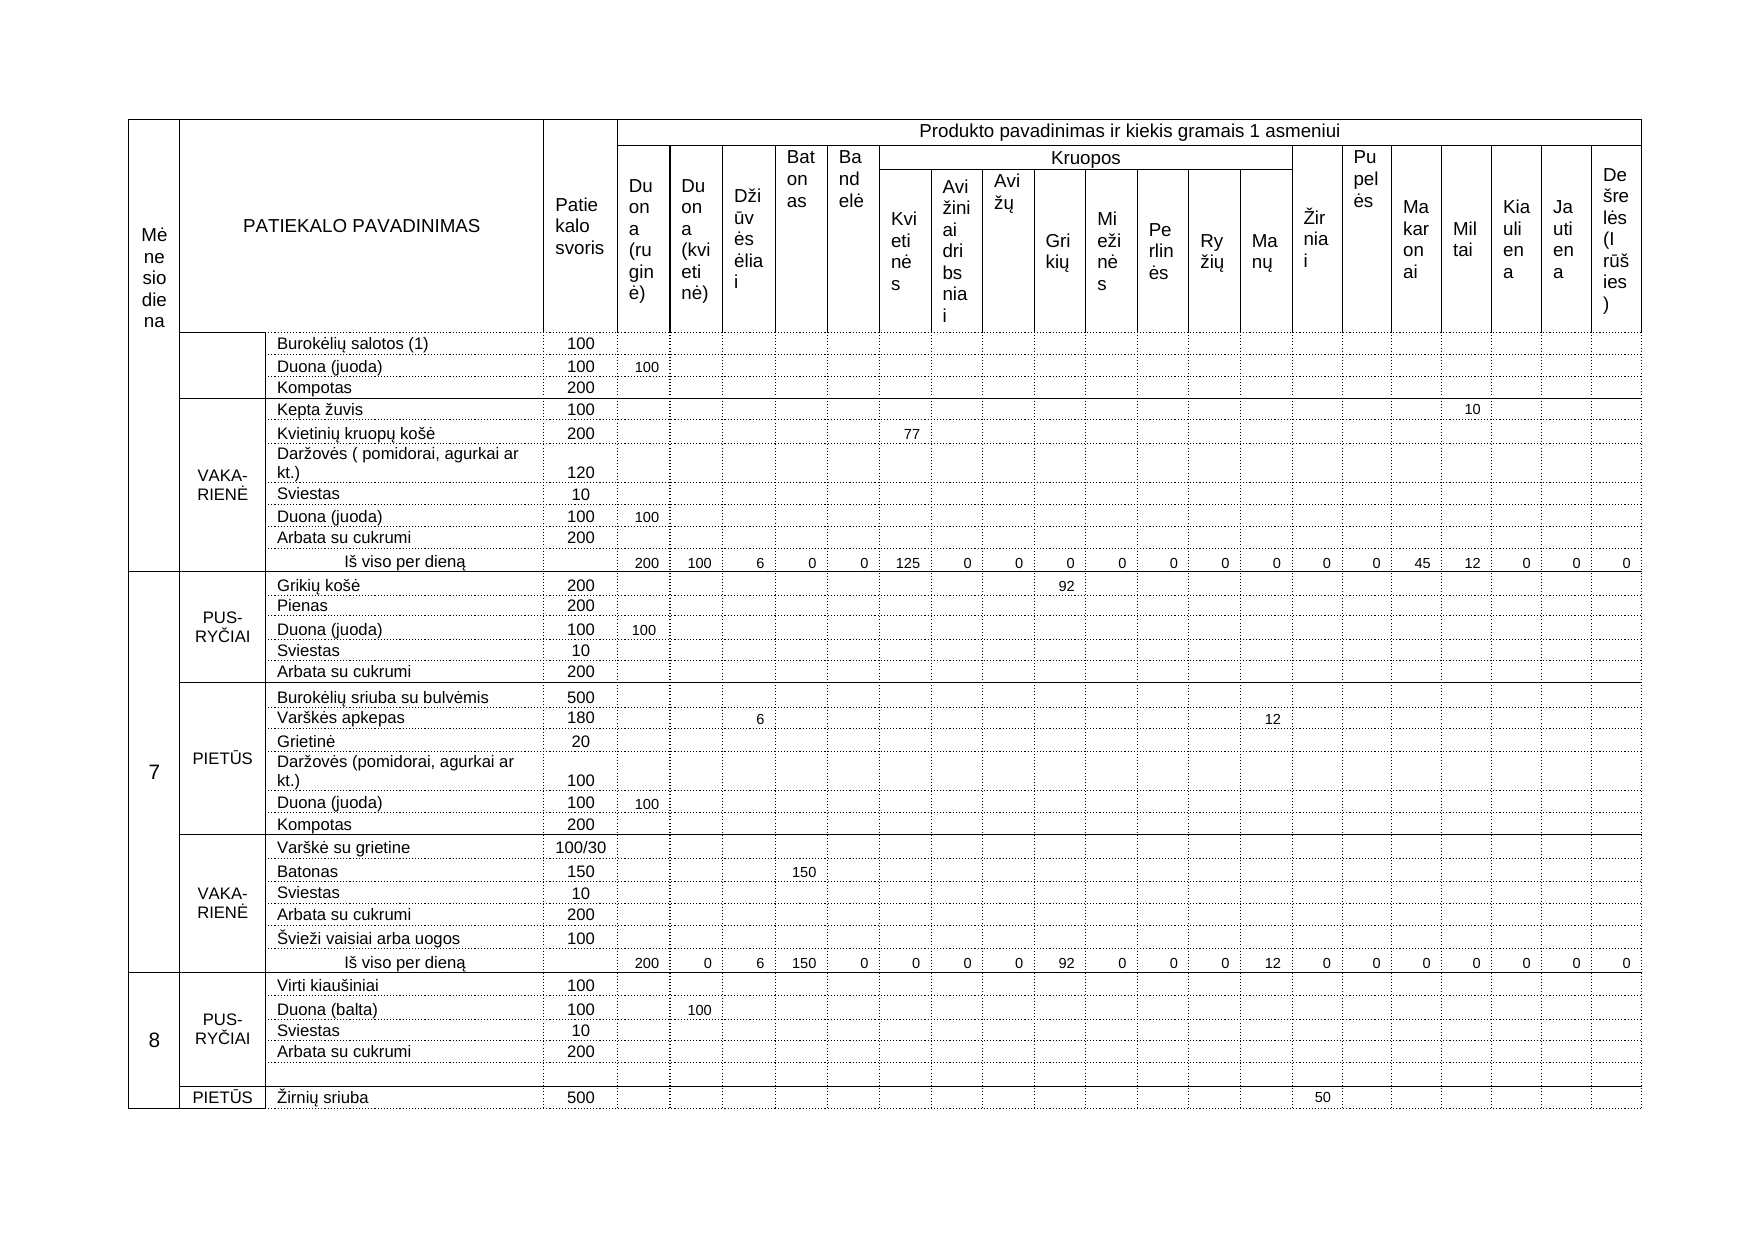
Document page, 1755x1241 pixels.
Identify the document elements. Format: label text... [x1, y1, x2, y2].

table_cell [1292, 973, 1342, 995]
table_cell [880, 995, 931, 1018]
table_cell 0 [1189, 948, 1240, 972]
table_cell 0 [1492, 548, 1542, 571]
table_cell [931, 881, 983, 903]
table_cell [723, 639, 775, 660]
table_cell [1492, 790, 1542, 812]
table_cell Ryžių [1189, 170, 1240, 332]
table_cell [1542, 660, 1592, 682]
table_cell Duona (ruginė) [618, 146, 669, 332]
table_cell Džiūvėsėliai [723, 146, 775, 332]
table_cell [670, 332, 723, 354]
table_cell [1542, 858, 1592, 881]
table_cell [618, 925, 670, 948]
table_cell [1292, 1040, 1342, 1062]
table_cell [1492, 812, 1542, 834]
table_cell [931, 639, 983, 660]
table_cell [1342, 660, 1392, 682]
table_cell [1189, 399, 1240, 419]
table_cell [1137, 790, 1189, 812]
table_cell [1292, 728, 1342, 751]
table_cell [1292, 595, 1342, 615]
table_cell [775, 526, 827, 548]
table_cell [828, 376, 879, 397]
table_cell [828, 707, 879, 727]
table_cell [1392, 973, 1442, 995]
table_cell [1086, 419, 1137, 443]
table_cell [1292, 419, 1342, 443]
table_cell [1086, 1062, 1137, 1086]
table_cell [1292, 1062, 1342, 1086]
table_cell [670, 683, 723, 707]
table_cell [931, 903, 983, 925]
table_cell [1392, 526, 1442, 548]
table_cell [723, 858, 775, 881]
table_cell Pupelės [1343, 146, 1391, 332]
table_cell [1492, 728, 1542, 751]
table_cell [828, 526, 879, 548]
table_cell [828, 419, 879, 443]
table_cell 10 [544, 639, 617, 660]
table_cell [931, 504, 983, 526]
table_cell [983, 1019, 1034, 1040]
table_cell 0 [931, 548, 983, 571]
table_cell [1492, 835, 1542, 857]
table_cell [1442, 354, 1492, 376]
table_cell [1034, 1040, 1086, 1062]
table_cell [1492, 660, 1542, 682]
table_cell [983, 835, 1034, 857]
table_cell [1034, 790, 1086, 812]
table_cell [544, 1062, 617, 1086]
table_cell [775, 683, 827, 707]
table_cell [828, 751, 879, 790]
table_cell Arbata su cukrumi [266, 903, 544, 925]
table_cell [1189, 881, 1240, 903]
table_cell 100 [618, 504, 670, 526]
table_cell [775, 376, 827, 397]
table_cell [1592, 572, 1642, 595]
table_cell [1542, 995, 1592, 1018]
table_cell [1442, 1087, 1492, 1107]
table_cell [1034, 812, 1086, 834]
table_cell [931, 1019, 983, 1040]
table_cell [1492, 925, 1542, 948]
table_cell [1392, 751, 1442, 790]
table_cell [1592, 751, 1642, 790]
table_cell [931, 443, 983, 482]
table_cell [828, 615, 879, 638]
table_cell Jautiena [1542, 146, 1591, 332]
table_cell [1137, 526, 1189, 548]
table_cell [1137, 1087, 1189, 1107]
table_cell [1392, 443, 1442, 482]
table_cell [775, 419, 827, 443]
table_cell VAKA- RIENĖ [180, 835, 265, 972]
table_cell [1292, 858, 1342, 881]
table_cell 12 [1240, 707, 1292, 727]
table_cell [775, 835, 827, 857]
table_cell [1342, 707, 1392, 727]
table_cell [880, 639, 931, 660]
table_cell [1542, 925, 1592, 948]
table_cell [1189, 683, 1240, 707]
table_cell [1542, 812, 1592, 834]
table_cell PIETŪS [180, 683, 265, 834]
table_cell [1442, 1062, 1492, 1086]
table_cell 92 [1034, 572, 1086, 595]
table_cell [1086, 1040, 1137, 1062]
table_cell [544, 948, 617, 972]
table_cell [1292, 925, 1342, 948]
table_cell [1086, 858, 1137, 881]
table_cell [983, 1062, 1034, 1086]
table_cell [931, 728, 983, 751]
table_cell [1240, 683, 1292, 707]
table_cell [1292, 376, 1342, 397]
table_cell 200 [544, 376, 617, 397]
table_cell [1592, 1019, 1642, 1040]
table_cell [1392, 419, 1442, 443]
table_cell [1442, 419, 1492, 443]
table_cell [618, 660, 670, 682]
table_cell [1592, 639, 1642, 660]
table_cell [880, 858, 931, 881]
table_cell [670, 504, 723, 526]
table_cell [1240, 639, 1292, 660]
table_cell [1492, 482, 1542, 504]
table_cell [1342, 639, 1392, 660]
table_cell [1137, 812, 1189, 834]
table_cell [1592, 973, 1642, 995]
table_cell [1240, 995, 1292, 1018]
table_cell [723, 419, 775, 443]
table_cell 0 [1292, 548, 1342, 571]
table_cell 0 [1592, 548, 1642, 571]
table_cell [828, 790, 879, 812]
table_cell [1542, 973, 1592, 995]
table_cell [1137, 332, 1189, 354]
table_cell 100 [618, 354, 670, 376]
table_cell [1240, 1019, 1292, 1040]
table_cell Daržovės (pomidorai, agurkai ar kt.) [266, 751, 544, 790]
table_cell [1592, 995, 1642, 1018]
table_cell Kepta žuvis [266, 399, 544, 419]
table_cell [983, 660, 1034, 682]
table_cell Grikių [1035, 170, 1085, 332]
table_cell [983, 482, 1034, 504]
table_cell [1342, 419, 1392, 443]
table_cell [1392, 482, 1442, 504]
table_cell [670, 399, 723, 419]
table_cell [1034, 504, 1086, 526]
table_cell [775, 881, 827, 903]
table_cell [1137, 595, 1189, 615]
table_cell [931, 925, 983, 948]
table_cell [775, 1040, 827, 1062]
table_cell [1592, 835, 1642, 857]
table_cell [1137, 728, 1189, 751]
table_cell [618, 858, 670, 881]
table_cell 200 [544, 903, 617, 925]
table_cell [723, 615, 775, 638]
table_cell 100 [670, 548, 723, 571]
table_cell [1392, 707, 1442, 727]
table_cell [1189, 526, 1240, 548]
table_cell [670, 973, 723, 995]
table_cell [880, 812, 931, 834]
table_cell [828, 858, 879, 881]
table_cell Žirnių sriuba [266, 1087, 544, 1107]
table_cell [880, 526, 931, 548]
table_cell [618, 332, 670, 354]
table_cell [670, 925, 723, 948]
table_cell [775, 1062, 827, 1086]
table_cell [1240, 1062, 1292, 1086]
table_cell 200 [544, 1040, 617, 1062]
table_cell [828, 399, 879, 419]
table_cell [1240, 376, 1292, 397]
table_cell [1189, 751, 1240, 790]
table_cell [723, 973, 775, 995]
table_cell [618, 903, 670, 925]
table_cell [1240, 526, 1292, 548]
table_cell 100 [618, 615, 670, 638]
table_cell 12 [1442, 548, 1492, 571]
table_cell [1492, 707, 1542, 727]
table_cell [1392, 660, 1442, 682]
table_cell 100 [544, 925, 617, 948]
table_cell [775, 660, 827, 682]
table_cell 0 [828, 948, 879, 972]
table_cell [618, 812, 670, 834]
table_cell [983, 1040, 1034, 1062]
table_cell [1542, 332, 1592, 354]
table_cell [1592, 419, 1642, 443]
table_cell [618, 1062, 670, 1086]
table_cell [1034, 995, 1086, 1018]
table_cell [1342, 1019, 1392, 1040]
table_cell [670, 903, 723, 925]
table_cell [1137, 443, 1189, 482]
table_cell [1442, 903, 1492, 925]
table_cell [880, 751, 931, 790]
table_cell 0 [1342, 548, 1392, 571]
table_cell [1137, 683, 1189, 707]
table_cell [1342, 973, 1392, 995]
table_cell [1034, 443, 1086, 482]
table_cell [775, 354, 827, 376]
table_cell 0 [1442, 948, 1492, 972]
table_cell [618, 419, 670, 443]
table_cell Sviestas [266, 1019, 544, 1040]
table_cell [1592, 482, 1642, 504]
table_cell [1137, 399, 1189, 419]
table_cell [1240, 504, 1292, 526]
table_cell [931, 660, 983, 682]
table_cell [1086, 973, 1137, 995]
table_cell [828, 995, 879, 1018]
table_cell [775, 482, 827, 504]
table_cell [931, 419, 983, 443]
table_cell [723, 376, 775, 397]
table_cell [931, 332, 983, 354]
table_cell 100 [544, 995, 617, 1018]
table_cell [670, 881, 723, 903]
table_cell [670, 660, 723, 682]
table_cell Dešrelės (I rūšies) [1592, 146, 1641, 332]
table_cell [1086, 751, 1137, 790]
table_cell Burokėlių sriuba su bulvėmis [266, 683, 544, 707]
table_cell 500 [544, 683, 617, 707]
table_cell 0 [1492, 948, 1542, 972]
table_cell [880, 660, 931, 682]
table_cell [1342, 881, 1392, 903]
table_cell [723, 995, 775, 1018]
table_cell [983, 790, 1034, 812]
table_cell [775, 572, 827, 595]
table_cell [1034, 728, 1086, 751]
table_cell [1442, 835, 1492, 857]
table_cell [775, 903, 827, 925]
table_cell [1034, 707, 1086, 727]
table_cell 100 [544, 751, 617, 790]
table_cell [1189, 482, 1240, 504]
table_cell [880, 903, 931, 925]
table_cell [1492, 1019, 1542, 1040]
table_cell [983, 376, 1034, 397]
table_cell 150 [775, 858, 827, 881]
table_cell [1292, 812, 1342, 834]
table_cell [1086, 683, 1137, 707]
table_cell [1342, 354, 1392, 376]
table_cell [1542, 572, 1592, 595]
table_cell [1492, 903, 1542, 925]
table_cell Sviestas [266, 881, 544, 903]
table_cell [880, 354, 931, 376]
table_cell [983, 751, 1034, 790]
table_cell Kompotas [266, 812, 544, 834]
table_cell [1442, 858, 1492, 881]
table_cell [1342, 1040, 1392, 1062]
table_cell [1034, 1019, 1086, 1040]
table_cell [1492, 615, 1542, 638]
table_cell [1292, 683, 1342, 707]
table_cell [1592, 925, 1642, 948]
table_cell [723, 482, 775, 504]
table_cell [1137, 660, 1189, 682]
table_cell [1542, 419, 1592, 443]
table_cell [723, 354, 775, 376]
table_cell [1492, 399, 1542, 419]
table_cell [1542, 881, 1592, 903]
table_cell 7 [129, 572, 179, 972]
table_cell [1240, 925, 1292, 948]
table_cell [618, 835, 670, 857]
table_cell [723, 812, 775, 834]
table_cell 200 [544, 660, 617, 682]
table_cell [670, 858, 723, 881]
table_cell Sviestas [266, 482, 544, 504]
table_cell [1189, 790, 1240, 812]
table_cell [1342, 1087, 1392, 1107]
table_cell Arbata su cukrumi [266, 526, 544, 548]
table_cell 0 [1342, 948, 1392, 972]
table_cell [1189, 995, 1240, 1018]
table_cell [1442, 1019, 1492, 1040]
table_cell [1292, 399, 1342, 419]
table_cell [1442, 881, 1492, 903]
table_cell [931, 376, 983, 397]
table_cell [1086, 443, 1137, 482]
table_cell [1086, 903, 1137, 925]
table_cell 0 [775, 548, 827, 571]
table_cell [723, 572, 775, 595]
table_cell [1392, 835, 1442, 857]
table_cell [1189, 615, 1240, 638]
table_cell [1592, 526, 1642, 548]
table_cell 0 [983, 548, 1034, 571]
table_cell [828, 1087, 879, 1107]
table_cell [983, 881, 1034, 903]
table_cell [983, 332, 1034, 354]
table_cell [1342, 332, 1392, 354]
table_cell [1392, 354, 1442, 376]
table_cell [723, 504, 775, 526]
table_cell [129, 332, 179, 571]
table_cell [1342, 504, 1392, 526]
table_cell [828, 903, 879, 925]
table_cell [1034, 1062, 1086, 1086]
table_cell [1137, 881, 1189, 903]
table_cell [1034, 660, 1086, 682]
table_cell [1442, 925, 1492, 948]
table_cell Burokėlių salotos (1) [266, 332, 544, 354]
table_cell [1492, 858, 1542, 881]
table_cell [1137, 639, 1189, 660]
table_cell [828, 1062, 879, 1086]
table_cell [1542, 376, 1592, 397]
table_cell [1292, 639, 1342, 660]
table_cell [1189, 572, 1240, 595]
table_cell 10 [544, 482, 617, 504]
table_cell [1342, 482, 1392, 504]
table_cell [1292, 751, 1342, 790]
table_cell [618, 683, 670, 707]
table_cell 150 [544, 858, 617, 881]
table_cell Manų [1241, 170, 1292, 332]
table_cell [1292, 903, 1342, 925]
table_cell [775, 925, 827, 948]
table_cell Avižiniai dribsniai [932, 170, 982, 332]
table_cell [983, 399, 1034, 419]
table_cell [775, 639, 827, 660]
table_cell [670, 419, 723, 443]
table_cell [1240, 881, 1292, 903]
table_cell 100 [670, 995, 723, 1018]
table_cell [723, 751, 775, 790]
table_cell [1137, 615, 1189, 638]
table_cell [1034, 973, 1086, 995]
table_cell 50 [1292, 1087, 1342, 1107]
table_cell [983, 595, 1034, 615]
table_cell 0 [1392, 948, 1442, 972]
table_cell [880, 332, 931, 354]
table_cell [1542, 1019, 1592, 1040]
table_cell [1034, 1087, 1086, 1107]
table_cell [1392, 995, 1442, 1018]
table_cell [1542, 1040, 1592, 1062]
table_cell [1034, 526, 1086, 548]
table_cell [1292, 615, 1342, 638]
table_cell [1034, 903, 1086, 925]
table_cell [1342, 526, 1392, 548]
table_cell [1086, 835, 1137, 857]
table_cell [1240, 858, 1292, 881]
table_cell [723, 443, 775, 482]
table_cell [670, 482, 723, 504]
table_cell [1240, 595, 1292, 615]
table_cell [1086, 995, 1137, 1018]
table_cell [1442, 376, 1492, 397]
table_cell [1592, 812, 1642, 834]
table_cell [1342, 615, 1392, 638]
table_cell [1240, 728, 1292, 751]
table_cell [983, 728, 1034, 751]
table_cell 100 [544, 504, 617, 526]
table_cell [983, 419, 1034, 443]
table_cell [1189, 728, 1240, 751]
table_cell [1137, 925, 1189, 948]
table_cell [723, 790, 775, 812]
table_cell [1542, 903, 1592, 925]
table_cell [1592, 660, 1642, 682]
table_cell [1034, 881, 1086, 903]
table_cell [1392, 615, 1442, 638]
table_cell [828, 835, 879, 857]
table_cell [775, 728, 827, 751]
table_cell [1086, 881, 1137, 903]
table_cell [1342, 790, 1392, 812]
table_cell [1292, 790, 1342, 812]
table_cell [1542, 482, 1592, 504]
table_cell [723, 728, 775, 751]
table_cell Iš viso per dieną [266, 548, 544, 571]
table_cell [1592, 615, 1642, 638]
table_cell [1442, 995, 1492, 1018]
table_cell [1086, 1019, 1137, 1040]
table_cell Virti kiaušiniai [266, 973, 544, 995]
table_cell [775, 995, 827, 1018]
table_cell 200 [544, 812, 617, 834]
table_cell [1492, 595, 1542, 615]
table_cell [1592, 376, 1642, 397]
table_cell [1592, 595, 1642, 615]
table_cell [1442, 526, 1492, 548]
table_cell [723, 835, 775, 857]
table_cell [775, 504, 827, 526]
table_cell Švieži vaisiai arba uogos [266, 925, 544, 948]
table_cell PUS- RYČIAI [180, 572, 265, 682]
table_cell 100 [544, 615, 617, 638]
table_cell [670, 595, 723, 615]
table_cell [1592, 332, 1642, 354]
table_cell [1086, 660, 1137, 682]
table_cell [670, 728, 723, 751]
table_cell [1292, 332, 1342, 354]
table_cell [1392, 858, 1442, 881]
table_cell [1137, 707, 1189, 727]
table_cell [983, 354, 1034, 376]
table_cell Duona (juoda) [266, 790, 544, 812]
table_cell [775, 812, 827, 834]
table_cell [1034, 639, 1086, 660]
table_cell [1442, 751, 1492, 790]
table_cell 10 [544, 881, 617, 903]
table_cell [1240, 660, 1292, 682]
table_cell [1292, 354, 1342, 376]
table_cell Arbata su cukrumi [266, 660, 544, 682]
table_cell [1592, 1062, 1642, 1086]
table_cell [1189, 443, 1240, 482]
table_cell [618, 1019, 670, 1040]
table_cell Duona (kvietinė) [671, 146, 722, 332]
table_cell [828, 660, 879, 682]
table_cell [775, 973, 827, 995]
table_cell 100/30 [544, 835, 617, 857]
table_cell [1034, 858, 1086, 881]
table_cell 0 [1542, 548, 1592, 571]
table_cell [880, 728, 931, 751]
table_cell [618, 881, 670, 903]
table_cell [1240, 615, 1292, 638]
table_cell [931, 354, 983, 376]
table_cell [1240, 443, 1292, 482]
table_cell [1592, 881, 1642, 903]
table_cell [931, 835, 983, 857]
table_cell [1492, 973, 1542, 995]
table_cell [1592, 903, 1642, 925]
table_cell [670, 707, 723, 727]
table_cell [1542, 354, 1592, 376]
table_cell [723, 1040, 775, 1062]
table_cell [723, 399, 775, 419]
table_cell [1137, 419, 1189, 443]
table_cell [1086, 595, 1137, 615]
table_cell [1086, 376, 1137, 397]
table_cell [880, 925, 931, 948]
table_cell Varškės apkepas [266, 707, 544, 727]
table_cell [880, 1040, 931, 1062]
table_cell [1189, 973, 1240, 995]
table_cell 0 [1034, 548, 1086, 571]
table_cell [723, 660, 775, 682]
table_cell [828, 595, 879, 615]
table_cell [723, 1019, 775, 1040]
table_cell [983, 639, 1034, 660]
table_cell [1034, 683, 1086, 707]
table_cell [670, 1062, 723, 1086]
table_cell [1086, 812, 1137, 834]
table_cell [1442, 332, 1492, 354]
table_cell 100 [618, 790, 670, 812]
table_cell [670, 1040, 723, 1062]
table_cell [1240, 1087, 1292, 1107]
table_cell [1189, 707, 1240, 727]
table_cell [1086, 572, 1137, 595]
table_cell 180 [544, 707, 617, 727]
table_cell [1342, 399, 1392, 419]
table_cell [931, 526, 983, 548]
table_cell [880, 376, 931, 397]
table_cell [1189, 925, 1240, 948]
table_cell [983, 995, 1034, 1018]
table_cell 120 [544, 443, 617, 482]
table_cell [1492, 419, 1542, 443]
table_cell [1240, 332, 1292, 354]
table_cell [828, 881, 879, 903]
table_cell [1442, 1040, 1492, 1062]
table_cell [931, 615, 983, 638]
table_cell [1240, 1040, 1292, 1062]
table_cell [670, 639, 723, 660]
table_cell [1542, 526, 1592, 548]
table_cell [931, 858, 983, 881]
table_cell [1442, 595, 1492, 615]
table_cell [180, 333, 265, 397]
table_cell [1292, 572, 1342, 595]
table_cell [1034, 835, 1086, 857]
table_cell 10 [1442, 399, 1492, 419]
table_cell [828, 639, 879, 660]
table_cell [1492, 995, 1542, 1018]
table_cell 77 [880, 419, 931, 443]
table_cell [1592, 790, 1642, 812]
table_cell [1137, 858, 1189, 881]
table_cell [1542, 615, 1592, 638]
table_cell 150 [775, 948, 827, 972]
table_cell Kvietinių kruopų košė [266, 419, 544, 443]
table_cell [931, 572, 983, 595]
table_cell [1442, 443, 1492, 482]
table_cell [670, 812, 723, 834]
table_cell [1034, 595, 1086, 615]
table_cell 0 [1592, 948, 1642, 972]
table_cell [983, 973, 1034, 995]
table_cell [880, 572, 931, 595]
table_cell [670, 835, 723, 857]
table_cell [1342, 572, 1392, 595]
table_cell [1392, 728, 1442, 751]
table_cell [1189, 1062, 1240, 1086]
table_cell [1342, 751, 1392, 790]
table_cell [1542, 728, 1592, 751]
table_cell [1189, 639, 1240, 660]
table_cell Duona (balta) [266, 995, 544, 1018]
table_cell [1137, 504, 1189, 526]
table_cell [775, 595, 827, 615]
table_cell [1592, 1040, 1642, 1062]
table_cell [1492, 354, 1542, 376]
table_cell [1492, 881, 1542, 903]
table_cell [931, 399, 983, 419]
table_cell [828, 443, 879, 482]
table_cell [1137, 751, 1189, 790]
table_cell 0 [1137, 948, 1189, 972]
table_cell [828, 925, 879, 948]
table_cell 0 [1086, 948, 1137, 972]
table_cell [1392, 1019, 1442, 1040]
table_cell [670, 526, 723, 548]
table_cell [1086, 482, 1137, 504]
table_cell Žirniai [1293, 146, 1342, 332]
table_cell [1442, 790, 1492, 812]
table_cell [670, 354, 723, 376]
table_cell [1592, 858, 1642, 881]
table_cell [1542, 595, 1592, 615]
table_cell [1137, 354, 1189, 376]
table_cell [828, 728, 879, 751]
table_cell [1034, 419, 1086, 443]
table_cell [1342, 595, 1392, 615]
table_cell 12 [1240, 948, 1292, 972]
table_cell [1392, 332, 1442, 354]
table_cell [931, 790, 983, 812]
table_cell 10 [544, 1019, 617, 1040]
table_cell Miežinės [1086, 170, 1137, 332]
table_cell [931, 1062, 983, 1086]
table_cell [1240, 903, 1292, 925]
table_cell [983, 707, 1034, 727]
table_cell [618, 399, 670, 419]
table_cell [1240, 835, 1292, 857]
table_cell [723, 683, 775, 707]
table_cell [880, 399, 931, 419]
table_cell Kompotas [266, 376, 544, 397]
table_cell [1240, 482, 1292, 504]
table_cell [723, 1087, 775, 1107]
table_cell [1137, 835, 1189, 857]
table_cell [931, 707, 983, 727]
table_cell [1542, 707, 1592, 727]
table_cell [1492, 504, 1542, 526]
table_cell [1137, 995, 1189, 1018]
table_cell [1292, 660, 1342, 682]
table_cell [1442, 482, 1492, 504]
table_cell Batonas [776, 146, 827, 332]
table_cell [983, 903, 1034, 925]
table_cell Perlinės [1138, 170, 1188, 332]
table_cell [1189, 1087, 1240, 1107]
table_cell [1492, 1062, 1542, 1086]
table_cell [983, 1087, 1034, 1107]
table_cell [618, 639, 670, 660]
table_cell [1034, 615, 1086, 638]
table_cell [1137, 973, 1189, 995]
table_cell [618, 572, 670, 595]
table_cell 92 [1034, 948, 1086, 972]
table_cell [618, 376, 670, 397]
table_cell [1189, 835, 1240, 857]
table_cell VAKA-RIENĖ [180, 399, 265, 571]
table_cell [1189, 354, 1240, 376]
table_cell [1189, 812, 1240, 834]
table_cell [880, 683, 931, 707]
table_cell [1034, 376, 1086, 397]
table_cell 6 [723, 948, 775, 972]
table_cell [931, 683, 983, 707]
table_cell [931, 995, 983, 1018]
table_cell [1392, 790, 1442, 812]
table_cell [1342, 683, 1392, 707]
table_cell [1240, 419, 1292, 443]
table_cell [880, 595, 931, 615]
table_cell [1034, 332, 1086, 354]
table_cell [931, 1040, 983, 1062]
table_cell [1342, 376, 1392, 397]
table_cell [1542, 683, 1592, 707]
table_cell [1189, 858, 1240, 881]
table_cell [1292, 881, 1342, 903]
table_cell [983, 925, 1034, 948]
table_cell [931, 751, 983, 790]
table_cell [1292, 1019, 1342, 1040]
table_cell [1292, 482, 1342, 504]
table_cell 500 [544, 1087, 617, 1107]
table_cell Grikių košė [266, 572, 544, 595]
table_header PATIEKALO PAVADINIMAS [180, 120, 543, 332]
table_cell [775, 1087, 827, 1107]
table_cell [775, 751, 827, 790]
table_cell [1137, 482, 1189, 504]
table_cell [775, 1019, 827, 1040]
table_cell [670, 1019, 723, 1040]
table_cell [931, 973, 983, 995]
table_cell [983, 812, 1034, 834]
table_cell [1392, 572, 1442, 595]
table_cell [1342, 995, 1392, 1018]
table_cell 0 [931, 948, 983, 972]
table_cell [1086, 790, 1137, 812]
table_cell Iš viso per dieną [266, 948, 544, 972]
table_cell 200 [544, 572, 617, 595]
table_cell [1240, 790, 1292, 812]
table_cell [1492, 526, 1542, 548]
table_cell [1342, 443, 1392, 482]
table_cell 0 [670, 948, 723, 972]
table_cell [1392, 812, 1442, 834]
table_cell [1442, 615, 1492, 638]
table_cell [880, 790, 931, 812]
table_cell [1189, 504, 1240, 526]
table_cell 6 [723, 548, 775, 571]
table_cell [1086, 399, 1137, 419]
table_cell [1592, 683, 1642, 707]
table_cell [1342, 1062, 1392, 1086]
table_cell [1392, 504, 1442, 526]
table_cell 0 [880, 948, 931, 972]
table_cell [1442, 572, 1492, 595]
table_cell [618, 482, 670, 504]
table_cell Daržovės ( pomidorai, agurkai ar kt.) [266, 443, 544, 482]
table_header Produkto pavadinimas ir kiekis gramais 1 asmeniui [618, 120, 1641, 145]
table_cell [1189, 1040, 1240, 1062]
table_cell [880, 835, 931, 857]
table_cell 0 [1542, 948, 1592, 972]
table_cell [1542, 443, 1592, 482]
table_cell [1492, 1040, 1542, 1062]
table_cell [1492, 751, 1542, 790]
table_cell [983, 683, 1034, 707]
table_cell [1189, 660, 1240, 682]
table_cell 0 [1137, 548, 1189, 571]
table_cell 200 [618, 548, 670, 571]
table_cell [1342, 903, 1392, 925]
table_cell [618, 595, 670, 615]
table_cell [1189, 903, 1240, 925]
table_header Patiekalo svoris [544, 120, 617, 332]
table_cell [1592, 707, 1642, 727]
table_cell [1492, 332, 1542, 354]
table_cell [1086, 504, 1137, 526]
table_cell [1492, 1087, 1542, 1107]
table_cell [1292, 504, 1342, 526]
table_cell [1034, 399, 1086, 419]
table_cell Grietinė [266, 728, 544, 751]
table_cell [983, 526, 1034, 548]
table_cell [1137, 1062, 1189, 1086]
table_cell [723, 332, 775, 354]
table_cell Bandelė [828, 146, 879, 332]
table_cell [1492, 683, 1542, 707]
table_cell [1592, 399, 1642, 419]
table_cell [1034, 354, 1086, 376]
table_cell [1342, 858, 1392, 881]
table_cell Avižų [983, 170, 1034, 332]
table_cell [1137, 903, 1189, 925]
table_cell [1086, 332, 1137, 354]
table_cell [1392, 683, 1442, 707]
table_cell [1342, 835, 1392, 857]
table_header Mėnesio diena [129, 120, 179, 332]
table_cell [544, 548, 617, 571]
table_cell [1086, 925, 1137, 948]
table_cell [1292, 707, 1342, 727]
table_cell [670, 1087, 723, 1107]
table_cell [828, 354, 879, 376]
table_cell [1392, 595, 1442, 615]
table_cell [1492, 443, 1542, 482]
table_cell [931, 1087, 983, 1107]
table_cell [828, 482, 879, 504]
table_cell [1442, 973, 1492, 995]
table_cell [1086, 615, 1137, 638]
table_cell [1592, 354, 1642, 376]
table_cell [1392, 1062, 1442, 1086]
table_cell [1292, 995, 1342, 1018]
table_cell [1240, 751, 1292, 790]
table_cell [1442, 660, 1492, 682]
table_cell [1240, 572, 1292, 595]
table_cell [828, 332, 879, 354]
table_cell [618, 707, 670, 727]
table_cell [1542, 1087, 1592, 1107]
table_cell [1086, 526, 1137, 548]
table_cell [618, 1040, 670, 1062]
table_cell [1240, 399, 1292, 419]
table_cell 0 [828, 548, 879, 571]
table_cell Duona (juoda) [266, 615, 544, 638]
table_cell [723, 1062, 775, 1086]
table_cell [1392, 639, 1442, 660]
table_cell 0 [1086, 548, 1137, 571]
table_cell [618, 751, 670, 790]
table_cell [1392, 903, 1442, 925]
table_cell 0 [983, 948, 1034, 972]
table_cell [1492, 572, 1542, 595]
table_cell [1137, 1040, 1189, 1062]
table_cell 100 [544, 790, 617, 812]
table_cell [880, 973, 931, 995]
table_cell [880, 615, 931, 638]
table_cell Kvietinės [880, 170, 931, 332]
table_cell [1542, 835, 1592, 857]
table_cell Makaronai [1392, 146, 1441, 332]
table_cell [1442, 707, 1492, 727]
table_cell [880, 504, 931, 526]
table_cell [1542, 790, 1592, 812]
table_cell Miltai [1442, 146, 1491, 332]
table_cell [618, 526, 670, 548]
table_cell [1086, 728, 1137, 751]
table_cell [983, 572, 1034, 595]
table_cell Varškė su grietine [266, 835, 544, 857]
table_cell 45 [1392, 548, 1442, 571]
table_cell [1592, 504, 1642, 526]
table_cell [1240, 812, 1292, 834]
table_cell [1342, 812, 1392, 834]
table_cell Duona (juoda) [266, 504, 544, 526]
table_cell [1189, 419, 1240, 443]
table_cell [670, 376, 723, 397]
table_cell Pienas [266, 595, 544, 615]
table_cell [1292, 443, 1342, 482]
table_cell [880, 1062, 931, 1086]
table_cell [880, 1019, 931, 1040]
table_cell 125 [880, 548, 931, 571]
table_cell [828, 973, 879, 995]
table_cell [983, 504, 1034, 526]
table_cell [723, 881, 775, 903]
table_cell [983, 443, 1034, 482]
table_cell [775, 399, 827, 419]
table_cell [1442, 728, 1492, 751]
table_cell [1542, 399, 1592, 419]
table_cell [880, 1087, 931, 1107]
table_cell [1240, 973, 1292, 995]
table_cell [1189, 1019, 1240, 1040]
table_cell [723, 595, 775, 615]
table_cell [1392, 399, 1442, 419]
table_cell [618, 1087, 670, 1107]
table_cell [828, 1040, 879, 1062]
table_cell [1392, 1040, 1442, 1062]
table_cell [1392, 376, 1442, 397]
table_cell [670, 790, 723, 812]
table_cell [1189, 332, 1240, 354]
table_cell PUS- RYČIAI [180, 973, 265, 1086]
table_cell [1137, 376, 1189, 397]
table_cell PIETŪS [180, 1087, 265, 1107]
table_cell 200 [544, 419, 617, 443]
table_cell 8 [129, 973, 179, 1107]
table_cell [880, 482, 931, 504]
table_cell [775, 332, 827, 354]
table_cell [1492, 639, 1542, 660]
table_cell [1086, 639, 1137, 660]
table_cell [1034, 482, 1086, 504]
table_cell Batonas [266, 858, 544, 881]
table_cell [1292, 835, 1342, 857]
table_cell [880, 707, 931, 727]
table_cell [1137, 572, 1189, 595]
table_cell [1592, 1087, 1642, 1107]
table_cell [1542, 639, 1592, 660]
table_cell Kruopos [880, 146, 1292, 169]
table_cell [1342, 728, 1392, 751]
table_cell [723, 526, 775, 548]
table_cell Arbata su cukrumi [266, 1040, 544, 1062]
table_cell 0 [1292, 948, 1342, 972]
table_cell [723, 925, 775, 948]
table_cell 100 [544, 354, 617, 376]
table_cell [828, 683, 879, 707]
table_cell [670, 572, 723, 595]
table_cell 200 [618, 948, 670, 972]
table_cell [1442, 639, 1492, 660]
table_cell [828, 1019, 879, 1040]
table_cell [618, 973, 670, 995]
table_cell [1342, 925, 1392, 948]
table_cell [723, 903, 775, 925]
table_cell [880, 443, 931, 482]
table_cell [1392, 1087, 1442, 1107]
table_cell [1442, 504, 1492, 526]
table_cell [618, 728, 670, 751]
table_cell [1086, 1087, 1137, 1107]
table_cell [1492, 376, 1542, 397]
table_cell [1442, 683, 1492, 707]
table_cell [1034, 925, 1086, 948]
table_cell [670, 443, 723, 482]
table_cell [670, 751, 723, 790]
table_cell [1137, 1019, 1189, 1040]
table_cell [1034, 751, 1086, 790]
table_cell [1086, 354, 1137, 376]
table_cell [1542, 504, 1592, 526]
table_cell 6 [723, 707, 775, 727]
table_cell [1189, 595, 1240, 615]
table_cell [775, 615, 827, 638]
table_cell [618, 995, 670, 1018]
table_cell [931, 482, 983, 504]
table_cell [828, 572, 879, 595]
table_cell [670, 615, 723, 638]
table_cell [1240, 354, 1292, 376]
table_cell [775, 790, 827, 812]
table_cell 100 [544, 973, 617, 995]
table_cell [1542, 1062, 1592, 1086]
table_cell [1292, 526, 1342, 548]
table_cell [828, 812, 879, 834]
table_cell [983, 615, 1034, 638]
table_cell 0 [1189, 548, 1240, 571]
table_cell 100 [544, 332, 617, 354]
table_cell [931, 812, 983, 834]
table_cell [828, 504, 879, 526]
table_cell 20 [544, 728, 617, 751]
table_cell [1592, 443, 1642, 482]
table_cell [931, 595, 983, 615]
table_cell Kiauliena [1492, 146, 1541, 332]
table_cell Duona (juoda) [266, 354, 544, 376]
table_cell 200 [544, 595, 617, 615]
table_cell [1542, 751, 1592, 790]
table_cell [1392, 881, 1442, 903]
table_cell Sviestas [266, 639, 544, 660]
table_cell [1442, 812, 1492, 834]
table_cell 0 [1240, 548, 1292, 571]
table_cell [1392, 925, 1442, 948]
table_cell [983, 858, 1034, 881]
table_cell 200 [544, 526, 617, 548]
table_cell [775, 707, 827, 727]
table_cell [618, 443, 670, 482]
table_cell [1189, 376, 1240, 397]
table_cell [1592, 728, 1642, 751]
table_cell [775, 443, 827, 482]
table_cell 100 [544, 399, 617, 419]
table_cell [266, 1062, 544, 1086]
table_cell [880, 881, 931, 903]
table_cell [1086, 707, 1137, 727]
